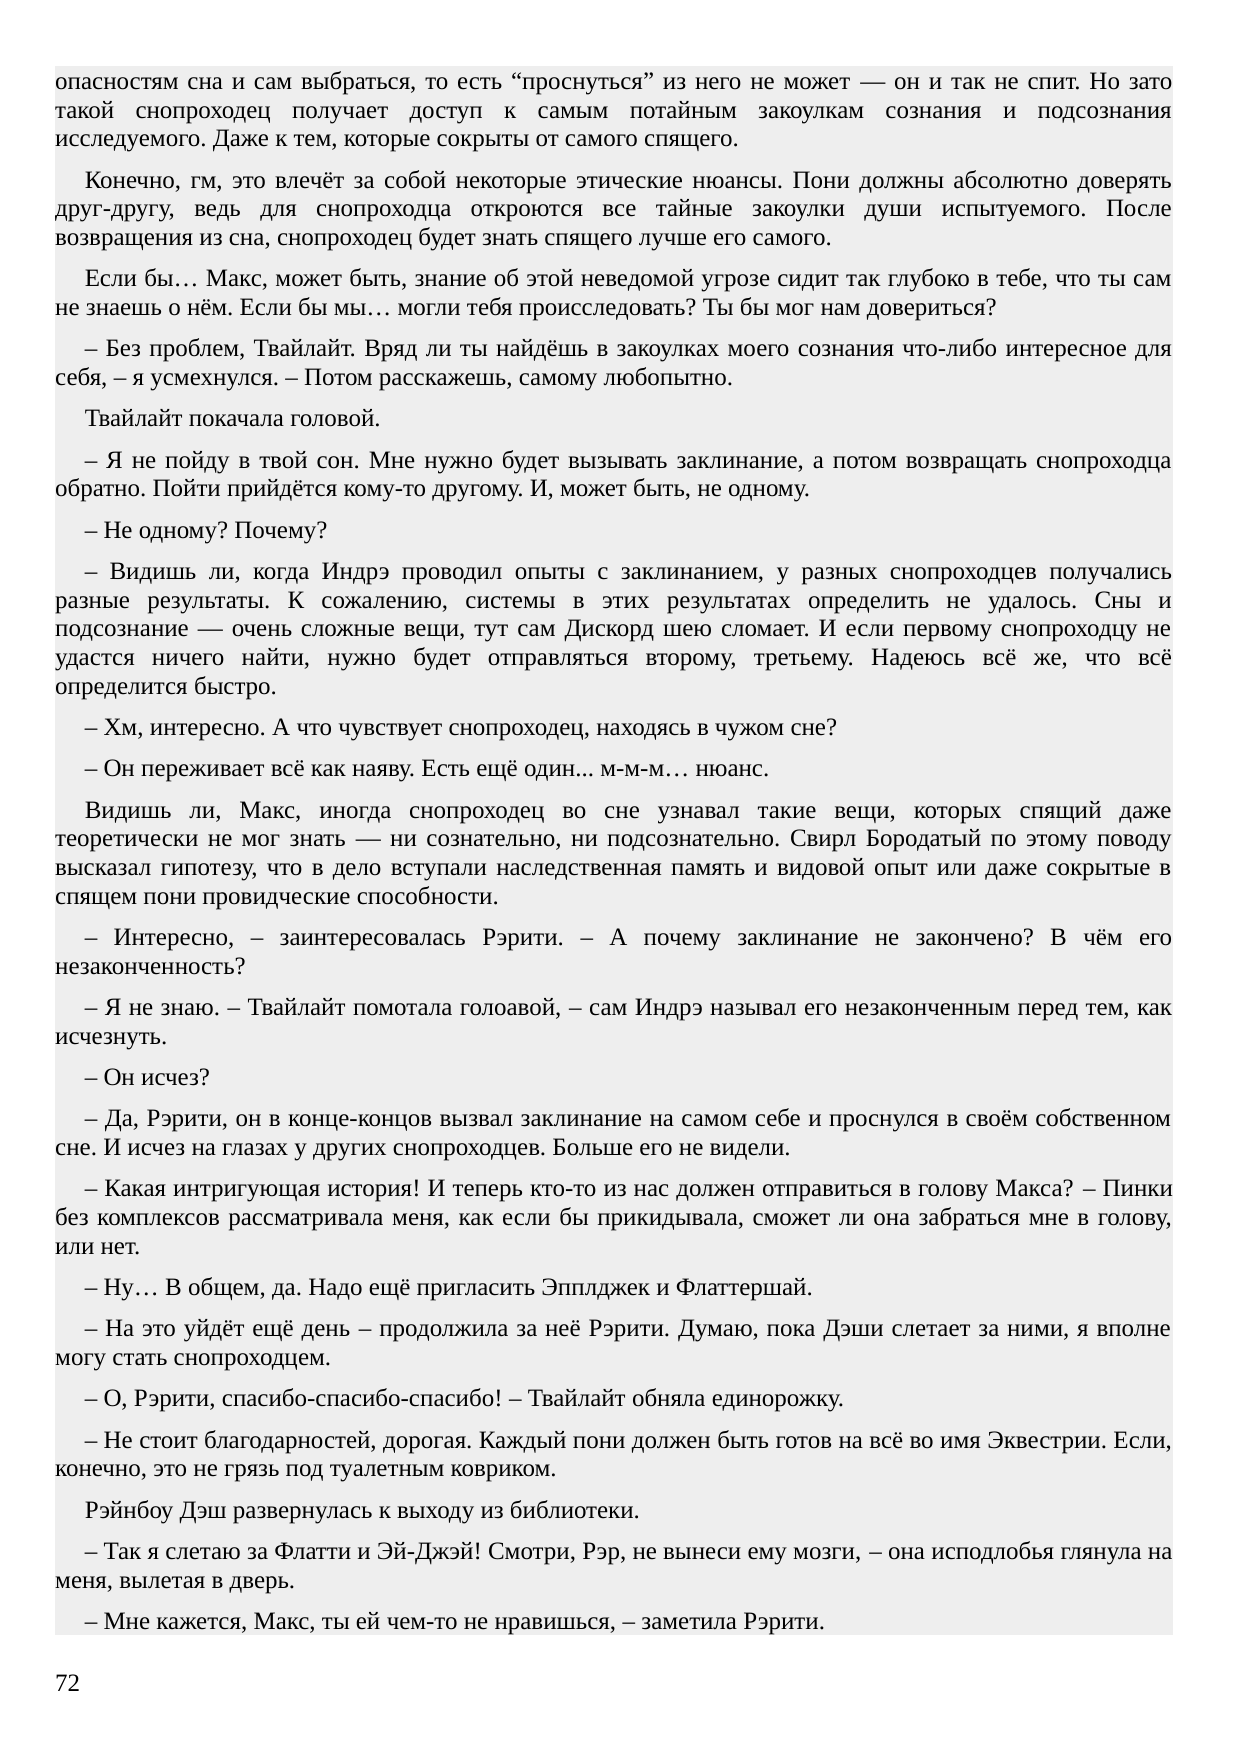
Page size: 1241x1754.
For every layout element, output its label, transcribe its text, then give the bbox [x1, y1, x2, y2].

text – Хм, интересно. А что чувствует снопроходец, находясь в чужом сне? [55, 712, 1173, 741]
text – Какая интригующая история! И теперь кто-то из нас должен отправиться в голову Макса? – Пинки без комплексов рассматривала меня, как если бы прикидывала, сможет ли она забраться мне в голову, или нет. [55, 1173, 1173, 1260]
text – Он переживает всё как наяву. Есть ещё один... м-м-м… нюанс. [55, 753, 1173, 782]
text – Не стоит благодарностей, дорогая. Каждый пони должен быть готов на всё во имя Эквестрии. Если, конечно, это не грязь под туалетным ковриком. [55, 1425, 1173, 1482]
text – О, Рэрити, спасибо-спасибо-спасибо! – Твайлайт обняла единорожку. [55, 1383, 1173, 1412]
text – Ну… В общем, да. Надо ещё пригласить Эпплджек и Флаттершай. [55, 1272, 1173, 1301]
text Если бы… Макс, может быть, знание об этой неведомой угрозе сидит так глубоко в тебе, что ты сам не знаешь о нём. Если бы мы… могли тебя происследовать? Ты бы мог нам довериться? [55, 263, 1173, 321]
text – Видишь ли, когда Индрэ проводил опыты с заклинанием, у разных снопроходцев получались разные результаты. К сожалению, системы в этих результатах определить не удалось. Сны и подсознание — очень сложные вещи, тут сам Дискорд шею сломает. И если первому снопроходцу не удастся ничего найти, нужно будет отправляться второму, третьему. Надеюсь всё же, что всё определится быстро. [55, 556, 1173, 700]
text – Так я слетаю за Флатти и Эй-Джэй! Смотри, Рэр, не вынеси ему мозги, – она исподлобья глянула на меня, вылетая в дверь. [55, 1536, 1173, 1593]
text Конечно, гм, это влечёт за собой некоторые этические нюансы. Пони должны абсолютно доверять друг-другу, ведь для снопроходца откроются все тайные закоулки души испытуемого. После возвращения из сна, снопроходец будет знать спящего лучше его самого. [55, 165, 1173, 251]
text – Да, Рэрити, он в конце-концов вызвал заклинание на самом себе и проснулся в своём собственном сне. И исчез на глазах у других снопроходцев. Больше его не видели. [55, 1103, 1173, 1161]
text – Он исчез? [55, 1062, 1173, 1091]
text – Мне кажется, Макс, ты ей чем-то не нравишься, – заметила Рэрити. [55, 1606, 1173, 1635]
text – Я не пойду в твой сон. Мне нужно будет вызывать заклинание, а потом возвращать снопроходца обратно. Пойти прийдётся кому-то другому. И, может быть, не одному. [55, 445, 1173, 502]
text Видишь ли, Макс, иногда снопроходец во сне узнавал такие вещи, которых спящий даже теоретически не мог знать — ни сознательно, ни подсознательно. Свирл Бородатый по этому поводу высказал гипотезу, что в дело вступали наследственная память и видовой опыт или даже сокрытые в спящем пони провидческие способности. [55, 795, 1173, 910]
text – Не одному? Почему? [55, 515, 1173, 543]
text Твайлайт покачала головой. [55, 403, 1173, 432]
text опасностям сна и сам выбраться, то есть “проснуться” из него не может — он и так не спит. Но зато такой снопроходец получает доступ к самым потайным закоулкам сознания и подсознания исследуемого. Даже к тем, которые сокрыты от самого спящего. [55, 66, 1173, 152]
text – Я не знаю. – Твайлайт помотала голоавой, – сам Индрэ называл его незаконченным перед тем, как исчезнуть. [55, 992, 1173, 1050]
text – На это уйдёт ещё день – продолжила за неё Рэрити. Думаю, пока Дэши слетает за ними, я вполне могу стать снопроходцем. [55, 1313, 1173, 1371]
text Рэйнбоу Дэш развернулась к выходу из библиотеки. [55, 1495, 1173, 1523]
text – Интересно, – заинтересовалась Рэрити. – А почему заклинание не закончено? В чём его незаконченность? [55, 922, 1173, 980]
text – Без проблем, Твайлайт. Вряд ли ты найдёшь в закоулках моего сознания что-либо интересное для себя, – я усмехнулся. – Потом расскажешь, самому любопытно. [55, 333, 1173, 391]
